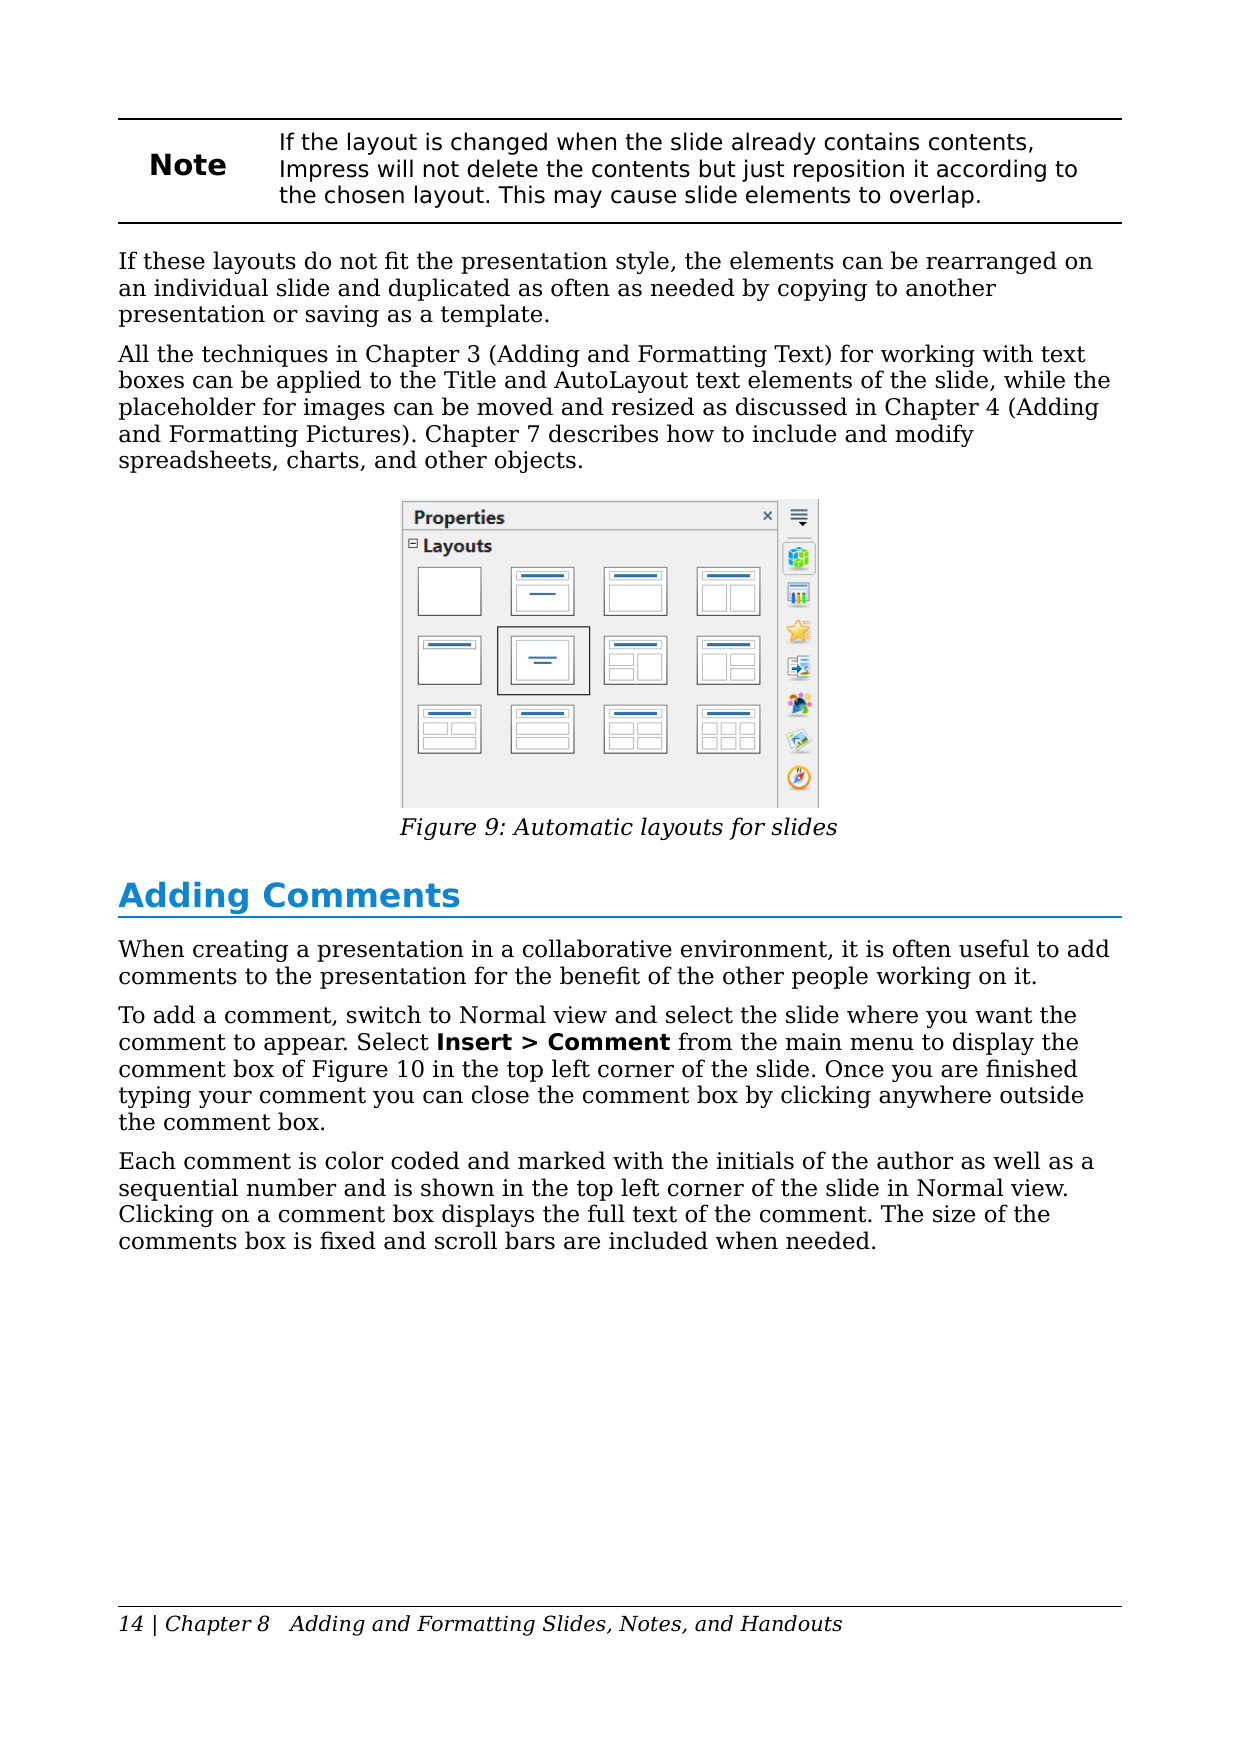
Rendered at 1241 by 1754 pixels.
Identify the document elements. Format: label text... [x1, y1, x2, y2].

text All the techniques in Chapter 3 (Adding and Formatting Text) for working with text boxes can be applied to the Title and AutoLayout text elements of the slide, while the placeholder for images can be moved and resized as discussed in Chapter 4 (Adding and Formatting Pictures). Chapter 7 describes how to include and modify spreadsheets, charts, and other objects. [118, 341, 1122, 474]
text Each comment is color coded and marked with the initials of the author as well as a sequential number and is shown in the top left corner of the slide in Normal view. Clicking on a comment box displays the full text of the comment. The size of the comments box is fixed and scroll bars are included when needed. [118, 1148, 1122, 1255]
text If these layouts do not fit the presentation style, the elements can be rearranged on an individual slide and duplicated as often as needed by copying to another presentation or saving as a template. [118, 248, 1122, 328]
picture [400, 499, 820, 808]
text To add a comment, switch to Normal view and select the slide where you want the comment to appear. Select Insert > Comment from the main menu to display the comment box of Figure 10 in the top left corner of the slide. Once you are finished typing your comment you can close the comment box by clicking anywhere outside the comment box. [118, 1002, 1122, 1136]
table_header Note [118, 120, 257, 222]
subtitle Adding Comments [118, 877, 1122, 916]
text Figure 9: Automatic layouts for slides [400, 814, 840, 841]
table_header If the layout is changed when the slide already contains contents, Impress will not delete the contents but just reposition it according to the chosen layout. This may cause slide elements to overlap. [258, 120, 1122, 222]
text When creating a presentation in a collaborative environment, it is often useful to add comments to the presentation for the benefit of the other people working on it. [118, 937, 1122, 990]
